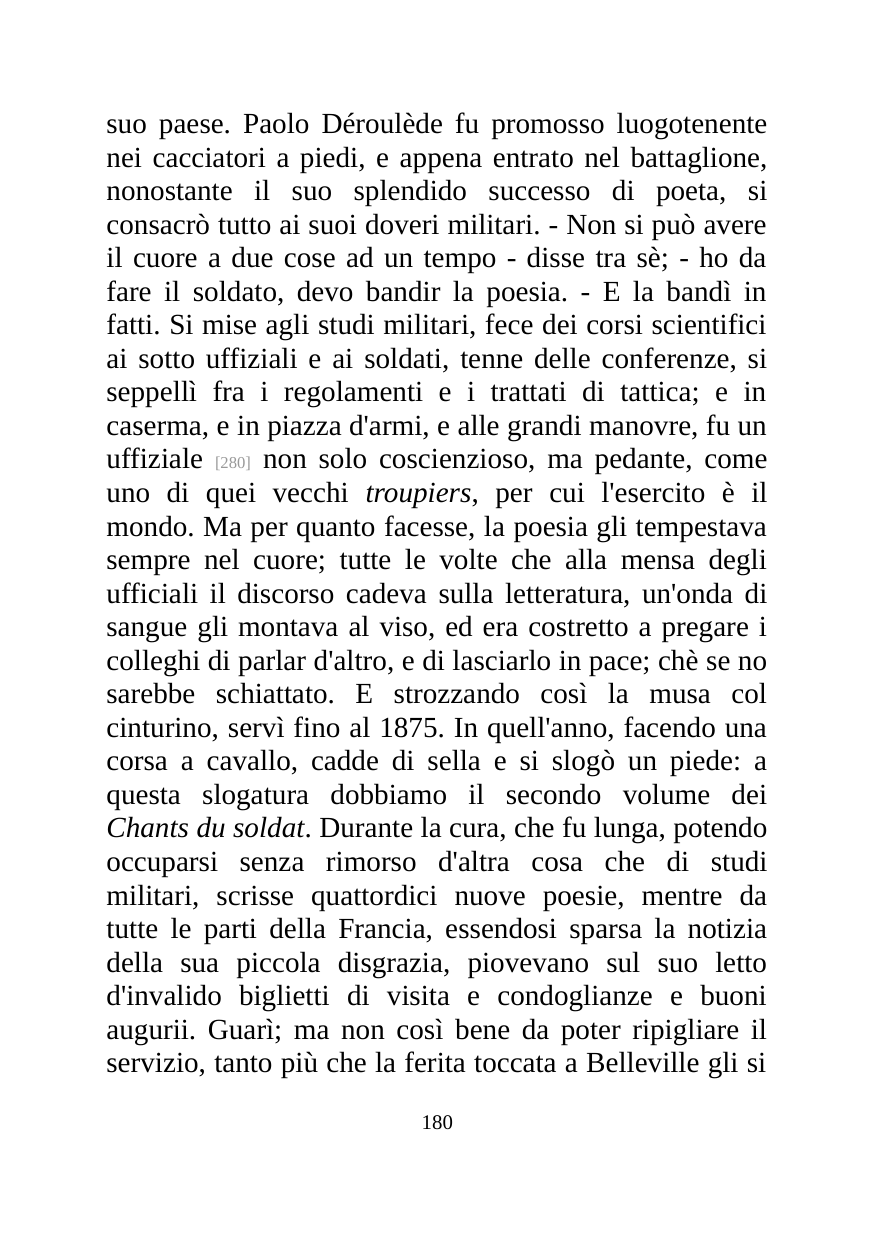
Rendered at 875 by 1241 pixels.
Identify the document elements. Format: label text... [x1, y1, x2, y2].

text suo paese. Paolo Déroulède fu promosso luogotenente nei cacciatori a piedi, e appena entrato nel battaglione, nonostante il suo splendido successo di poeta, si consacrò tutto ai suoi doveri militari. - Non si può avere il cuore a due cose ad un tempo - disse tra sè; - ho da fare il soldato, devo bandir la poesia. - E la bandì in fatti. Si mise agli studi militari, fece dei corsi scientifici ai sotto uffiziali e ai soldati, tenne delle conferenze, si seppellì fra i regolamenti e i trattati di tattica; e in caserma, e in piazza d'armi, e alle grandi manovre, fu un uffiziale [280] non solo coscienzioso, ma pedante, come uno di quei vecchi troupiers, per cui l'esercito è il mondo. Ma per quanto facesse, la poesia gli tempestava sempre nel cuore; tutte le volte che alla mensa degli ufficiali il discorso cadeva sulla letteratura, un'onda di sangue gli montava al viso, ed era costretto a pregare i colleghi di parlar d'altro, e di lasciarlo in pace; chè se no sarebbe schiattato. E strozzando così la musa col cinturino, servì fino al 1875. In quell'anno, facendo una corsa a cavallo, cadde di sella e si slogò un piede: a questa slogatura dobbiamo il secondo volume dei Chants du soldat. Durante la cura, che fu lunga, potendo occuparsi senza rimorso d'altra cosa che di studi militari, scrisse quattordici nuove poesie, mentre da tutte le parti della Francia, essendosi sparsa la notizia della sua piccola disgrazia, piovevano sul suo letto d'invalido biglietti di visita e condoglianze e buoni augurii. Guarì; ma non così bene da poter ripigliare il servizio, tanto più che la ferita toccata a Belleville gli si [106, 106, 768, 1079]
